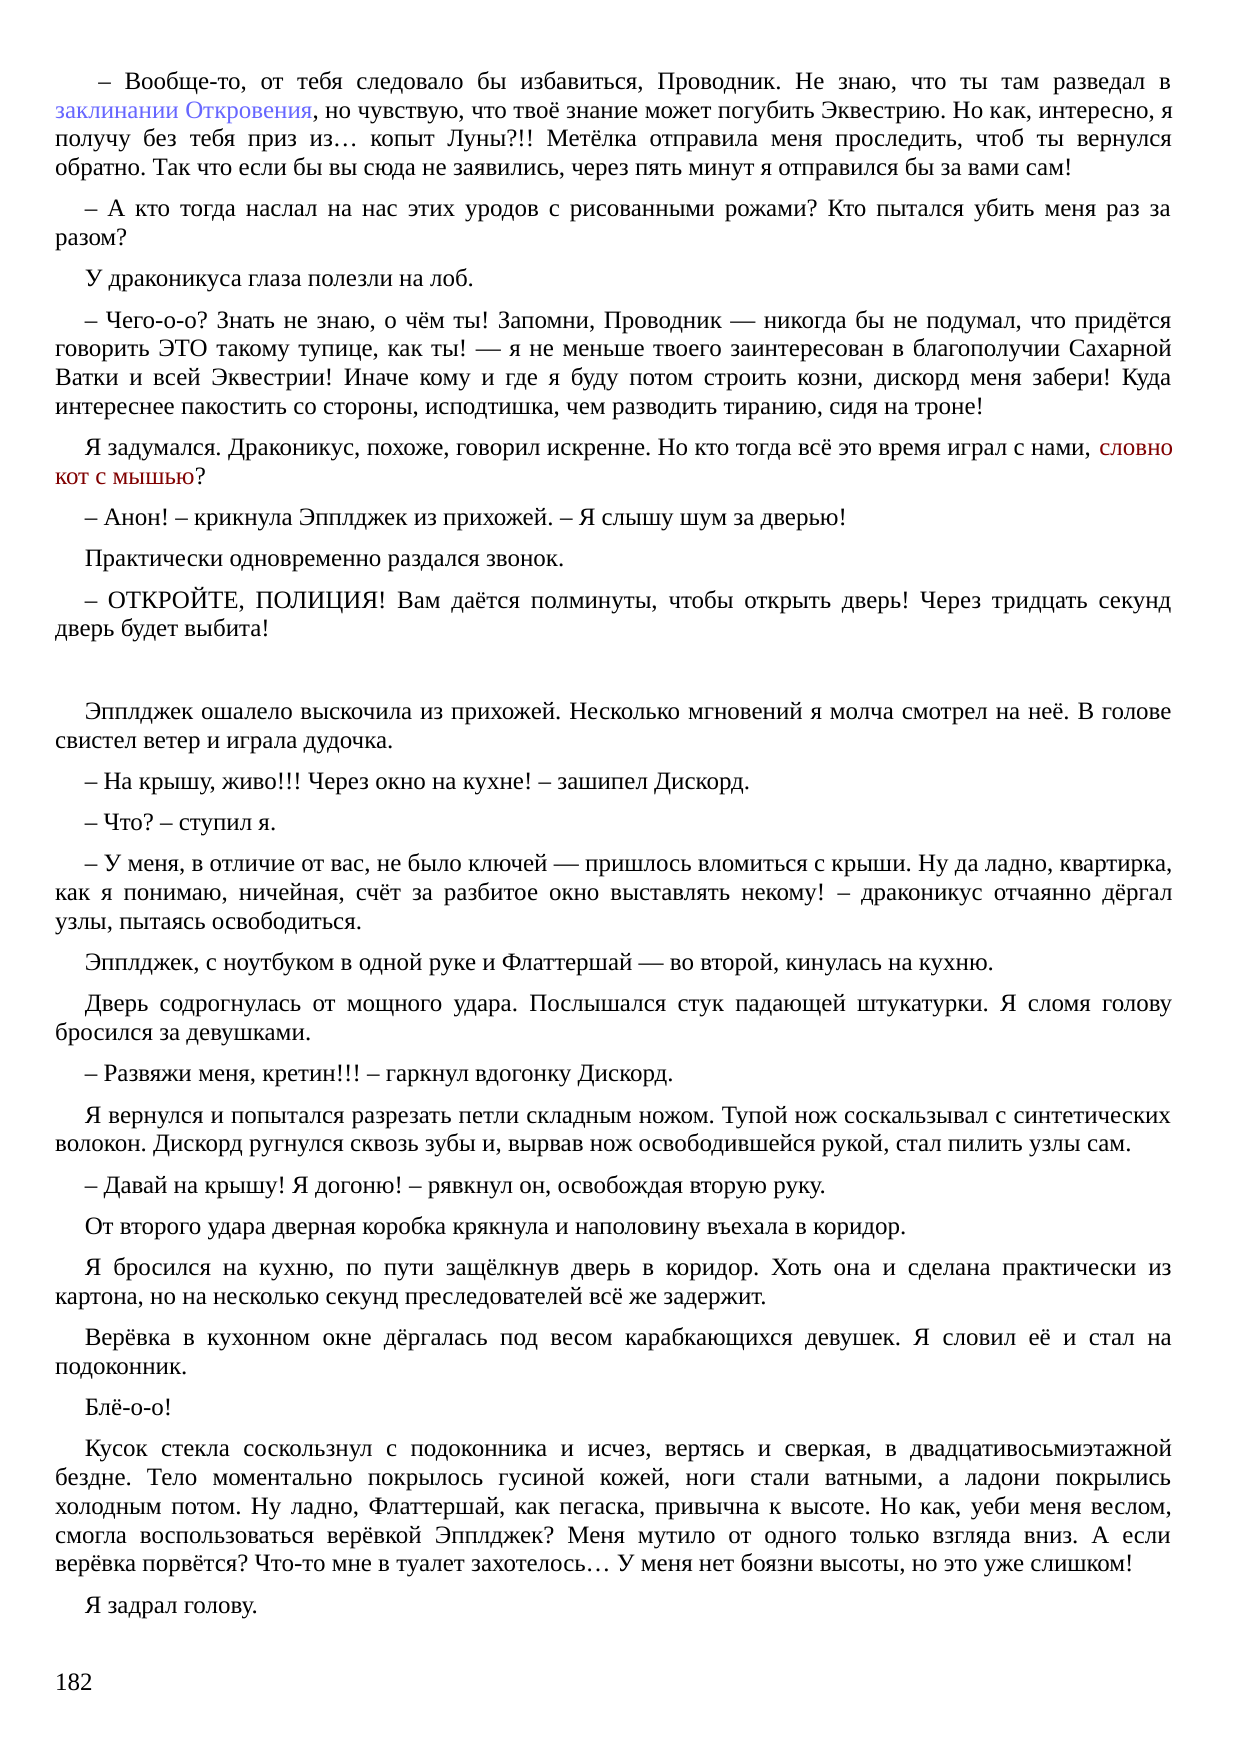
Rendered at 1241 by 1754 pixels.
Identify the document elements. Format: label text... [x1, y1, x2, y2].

text Я задумался. Драконикус, похоже, говорил искренне. Но кто тогда всё это время играл с нами, словно кот с мышью? [55, 432, 1173, 490]
text Дверь содрогнулась от мощного удара. Послышался стук падающей штукатурки. Я сломя голову бросился за девушками. [55, 988, 1173, 1046]
text – Что? – ступил я. [55, 807, 1173, 836]
text У драконикуса глаза полезли на лоб. [55, 263, 1173, 292]
text Практически одновременно раздался звонок. [55, 543, 1173, 572]
text – А кто тогда наслал на нас этих уродов с рисованными рожами? Кто пытался убить меня раз за разом? [55, 193, 1173, 251]
text – Чего-о-о? Знать не знаю, о чём ты! Запомни, Проводник — никогда бы не подумал, что придётся говорить ЭТО такому тупице, как ты! — я не меньше твоего заинтересован в благополучии Сахарной Ватки и всей Эквестрии! Иначе кому и где я буду потом строить козни, дискорд меня забери! Куда интереснее пакостить со стороны, исподтишка, чем разводить тиранию, сидя на троне! [55, 305, 1173, 420]
text От второго удара дверная коробка крякнула и наполовину въехала в коридор. [55, 1211, 1173, 1240]
text – Вообще-то, от тебя следовало бы избавиться, Проводник. Не знаю, что ты там разведал в заклинании Откровения, но чувствую, что твоё знание может погубить Эквестрию. Но как, интересно, я получу без тебя приз из… копыт Луны?!! Метёлка отправила меня проследить, чтоб ты вернулся обратно. Так что если бы вы сюда не заявились, через пять минут я отправился бы за вами сам! [55, 66, 1173, 181]
text Я задрал голову. [55, 1590, 1173, 1618]
text Кусок стекла соскользнул с подоконника и исчез, вертясь и сверкая, в двадцативосьмиэтажной бездне. Тело моментально покрылось гусиной кожей, ноги стали ватными, а ладони покрылись холодным потом. Ну ладно, Флаттершай, как пегаска, привычна к высоте. Но как, уеби меня веслом, смогла воспользоваться верёвкой Эпплджек? Меня мутило от одного только взгляда вниз. А если верёвка порвётся? Что-то мне в туалет захотелось… У меня нет боязни высоты, но это уже слишком! [55, 1433, 1173, 1577]
text – Анон! – крикнула Эпплджек из прихожей. – Я слышу шум за дверью! [55, 502, 1173, 531]
text Я вернулся и попытался разрезать петли складным ножом. Тупой нож соскальзывал с синтетических волокон. Дискорд ругнулся сквозь зубы и, вырвав нож освободившейся рукой, стал пилить узлы сам. [55, 1100, 1173, 1157]
text – Давай на крышу! Я догоню! – рявкнул он, освобождая вторую руку. [55, 1170, 1173, 1198]
text Я бросился на кухню, по пути защёлкнув дверь в коридор. Хоть она и сделана практически из картона, но на несколько секунд преследователей всё же задержит. [55, 1252, 1173, 1310]
text – У меня, в отличие от вас, не было ключей — пришлось вломиться с крыши. Ну да ладно, квартирка, как я понимаю, ничейная, счёт за разбитое окно выставлять некому! – драконикус отчаянно дёргал узлы, пытаясь освободиться. [55, 848, 1173, 935]
text Верёвка в кухонном окне дёргалась под весом карабкающихся девушек. Я словил её и стал на подоконник. [55, 1322, 1173, 1380]
text – ОТКРОЙТЕ, ПОЛИЦИЯ! Вам даётся полминуты, чтобы открыть дверь! Через тридцать секунд дверь будет выбита! [55, 585, 1173, 642]
text Эпплджек ошалело выскочила из прихожей. Несколько мгновений я молча смотрел на неё. В голове свистел ветер и играла дудочка. [55, 696, 1173, 753]
text Эпплджек, с ноутбуком в одной руке и Флаттершай — во второй, кинулась на кухню. [55, 947, 1173, 976]
text – На крышу, живо!!! Через окно на кухне! – зашипел Дискорд. [55, 766, 1173, 795]
text – Развяжи меня, кретин!!! – гаркнул вдогонку Дискорд. [55, 1058, 1173, 1087]
text Блё-о-о! [55, 1392, 1173, 1421]
